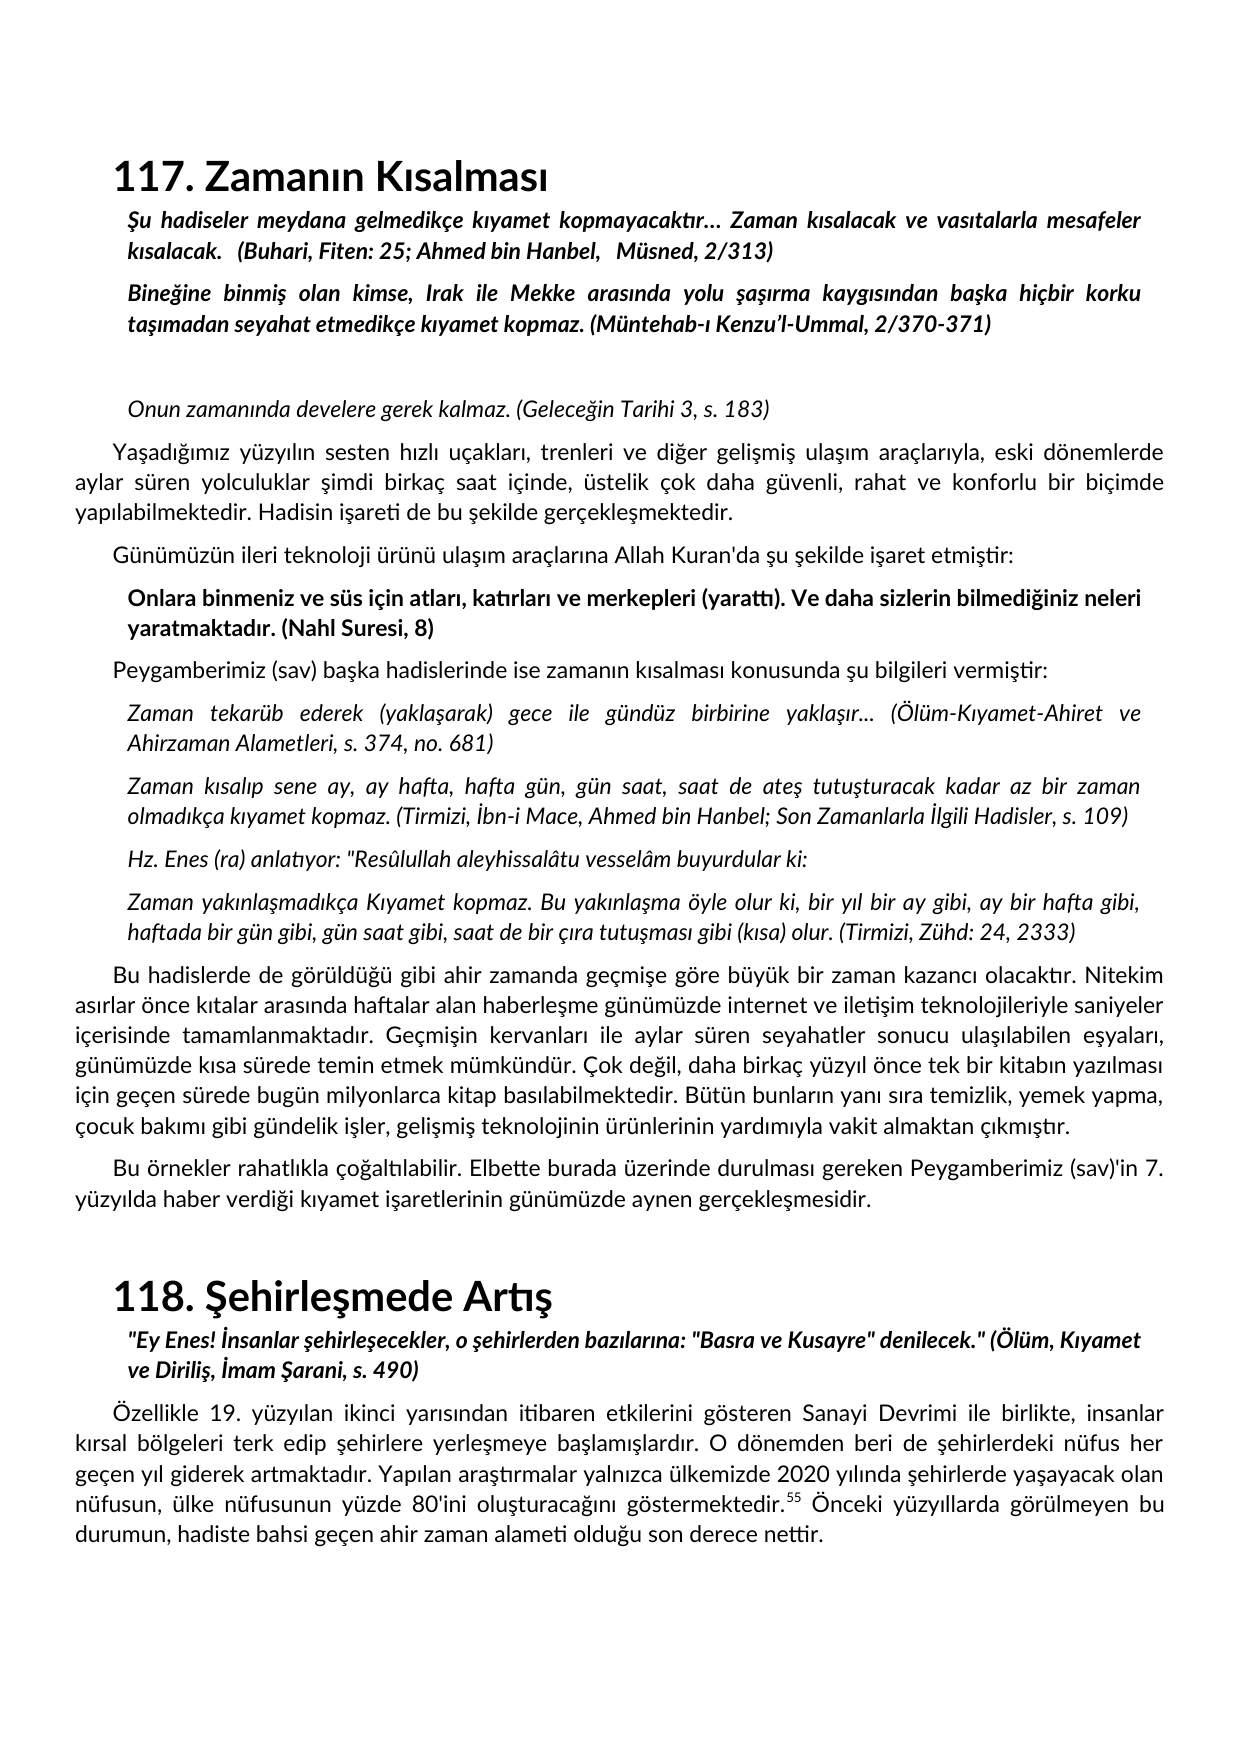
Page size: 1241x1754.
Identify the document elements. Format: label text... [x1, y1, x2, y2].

text Onlara binmeniz ve süs için atları, katırları ve merkepleri (yarattı). Ve daha sizlerin bilmediğiniz neleri yaratmaktadır. (Nahl Suresi, 8) [127, 583, 1143, 641]
subtitle 117. Zamanın Kısalması [112, 150, 1165, 200]
text Özellikle 19. yüzyılan ikinci yarısından itibaren etkilerini gösteren Sanayi Devrimi ile birlikte, insanlar kırsal bölgeleri terk edip şehirlere yerleşmeye başlamışlardır. O dönemden beri de şehirlerdeki nüfus her geçen yıl giderek artmaktadır. Yapılan araştırmalar yalnızca ülkemizde 2020 yılında şehirlerde yaşayacak olan nüfusun, ülke nüfusunun yüzde 80'ini oluşturacağını göstermektedir.55 Önceki yüzyıllarda görülmeyen bu durumun, hadiste bahsi geçen ahir zaman alameti olduğu son derece nettir. [75, 1399, 1165, 1547]
subtitle 118. Şehirleşmede Artış [112, 1270, 1165, 1320]
text Peygamberimiz (sav) başka hadislerinde ise zamanın kısalması konusunda şu bilgileri vermiştir: [75, 656, 1165, 684]
text Günümüzün ileri teknoloji ürünü ulaşım araçlarına Allah Kuran'da şu şekilde işaret etmiştir: [75, 541, 1165, 568]
text Zaman tekarüb ederek (yaklaşarak) gece ile gündüz birbirine yaklaşır... (Ölüm-Kıyamet-Ahiret ve Ahirzaman Alametleri, s. 374, no. 681) [127, 699, 1143, 757]
text Bineğine binmiş olan kimse, Irak ile Mekke arasında yolu şaşırma kaygısından başka hiçbir korku taşımadan seyahat etmedikçe kıyamet kopmaz. (Müntehab-ı Kenzu’l-Ummal, 2/370-371) [127, 279, 1143, 337]
text "Ey Enes! İnsanlar şehirleşecekler, o şehirlerden bazılarına: "Basra ve Kusayre" denilecek." (Ölüm, Kıyamet ve Diriliş, İmam Şarani, s. 490) [127, 1326, 1143, 1384]
text Hz. Enes (ra) anlatıyor: "Resûlullah aleyhissalâtu vesselâm buyurdular ki: [127, 845, 1143, 872]
text Bu örnekler rahatlıkla çoğaltılabilir. Elbette burada üzerinde durulması gereken Peygamberimiz (sav)'in 7. yüzyılda haber verdiği kıyamet işaretlerinin günümüzde aynen gerçekleşmesidir. [75, 1154, 1165, 1212]
text Şu hadiseler meydana gelmedikçe kıyamet kopmayacaktır… Zaman kısalacak ve vasıtalarla mesafeler kısalacak. (Buhari, Fiten: 25; Ahmed bin Hanbel, Müsned, 2/313) [127, 206, 1143, 264]
text Zaman kısalıp sene ay, ay hafta, hafta gün, gün saat, saat de ateş tutuşturacak kadar az bir zaman olmadıkça kıyamet kopmaz. (Tirmizi, İbn-i Mace, Ahmed bin Hanbel; Son Zamanlarla İlgili Hadisler, s. 109) [127, 772, 1143, 829]
text Onun zamanında develere gerek kalmaz. (Geleceğin Tarihi 3, s. 183) [127, 395, 1143, 422]
text Bu hadislerde de görüldüğü gibi ahir zamanda geçmişe göre büyük bir zaman kazancı olacaktır. Nitekim asırlar önce kıtalar arasında haftalar alan haberleşme günümüzde internet ve iletişim teknolojileriyle saniyeler içerisinde tamamlanmaktadır. Geçmişin kervanları ile aylar süren seyahatler sonucu ulaşılabilen eşyaları, günümüzde kısa sürede temin etmek mümkündür. Çok değil, daha birkaç yüzyıl önce tek bir kitabın yazılması için geçen sürede bugün milyonlarca kitap basılabilmektedir. Bütün bunların yanı sıra temizlik, yemek yapma, çocuk bakımı gibi gündelik işler, gelişmiş teknolojinin ürünlerinin yardımıyla vakit almaktan çıkmıştır. [75, 960, 1165, 1139]
text Zaman yakınlaşmadıkça Kıyamet kopmaz. Bu yakınlaşma öyle olur ki, bir yıl bir ay gibi, ay bir hafta gibi, haftada bir gün gibi, gün saat gibi, saat de bir çıra tutuşması gibi (kısa) olur. (Tirmizi, Zühd: 24, 2333) [127, 887, 1143, 945]
text Yaşadığımız yüzyılın sesten hızlı uçakları, trenleri ve diğer gelişmiş ulaşım araçlarıyla, eski dönemlerde aylar süren yolculuklar şimdi birkaç saat içinde, üstelik çok daha güvenli, rahat ve konforlu bir biçimde yapılabilmektedir. Hadisin işareti de bu şekilde gerçekleşmektedir. [75, 437, 1165, 525]
